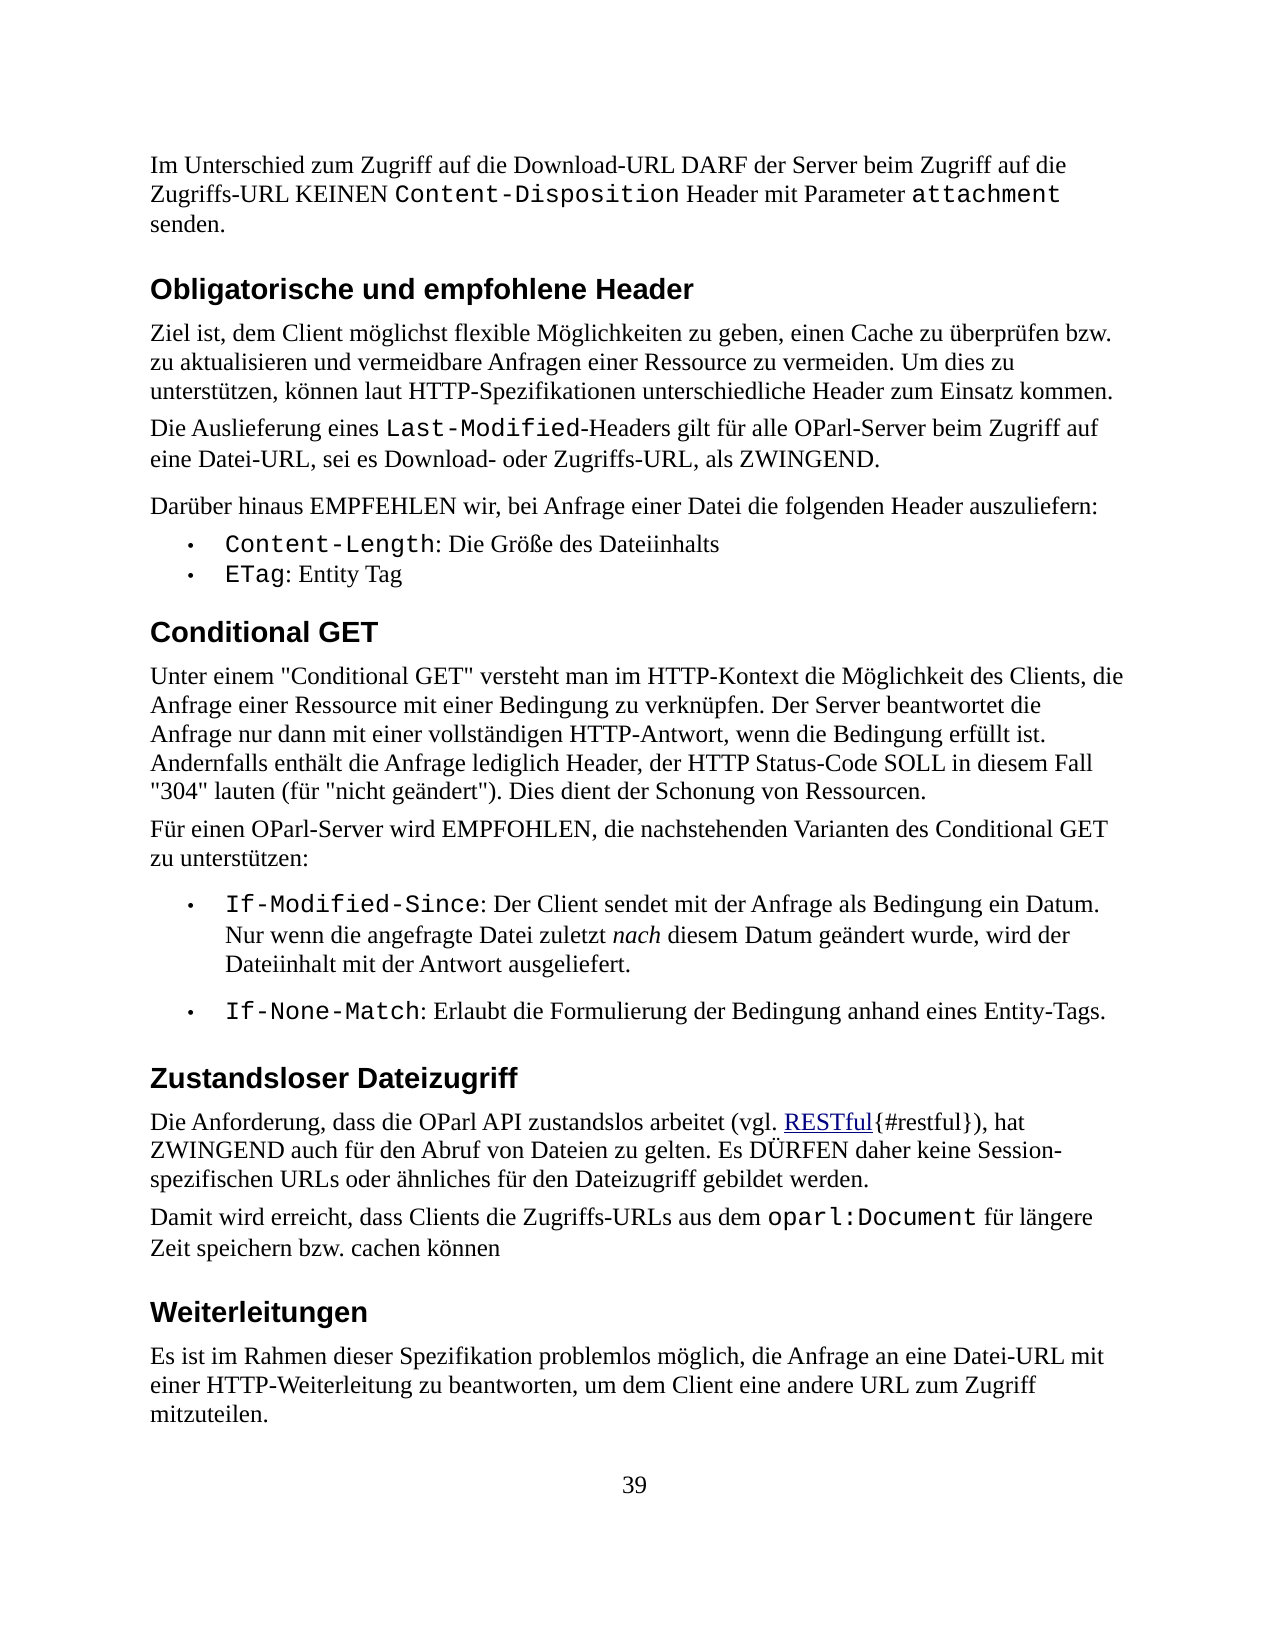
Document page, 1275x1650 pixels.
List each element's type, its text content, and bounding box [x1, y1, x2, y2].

text Im Unterschied zum Zugriff auf die Download-URL DARF der Server beim Zugriff auf die Zugriffs-URL KEINEN Content-Disposition Header mit Parameter attachment senden. [150, 150, 1125, 238]
subtitle Conditional GET [150, 615, 1125, 649]
list ETag: Entity Tag [187, 559, 1125, 590]
list If-Modified-Since: Der Client sendet mit der Anfrage als Bedingung ein Datum. Nur wenn die angefragte Datei zuletzt nach diesem Datum geändert wurde, wird der Dateiinhalt mit der Antwort ausgeliefert. [187, 889, 1125, 978]
text Ziel ist, dem Client möglichst flexible Möglichkeiten zu geben, einen Cache zu überprüfen bzw. zu aktualisieren und vermeidbare Anfragen einer Ressource zu vermeiden. Um dies zu unterstützen, können laut HTTP-Spezifikationen unterschiedliche Header zum Einsatz kommen. [150, 318, 1125, 404]
subtitle Obligatorische und empfohlene Header [150, 272, 1125, 306]
text Für einen OParl-Server wird EMPFOHLEN, die nachstehenden Varianten des Conditional GET zu unterstützen: [150, 814, 1125, 872]
subtitle Zustandsloser Dateizugriff [150, 1061, 1125, 1094]
text Damit wird erreicht, dass Clients die Zugriffs-URLs aus dem oparl:Document für längere Zeit speichern bzw. cachen können [150, 1202, 1125, 1261]
text Unter einem "Conditional GET" versteht man im HTTP-Kontext die Möglichkeit des Clients, die Anfrage einer Ressource mit einer Bedingung zu verknüpfen. Der Server beantwortet die Anfrage nur dann mit einer vollständigen HTTP-Antwort, wenn die Bedingung erfüllt ist. Andernfalls enthält die Anfrage lediglich Header, der HTTP Status-Code SOLL in diesem Fall "304" lauten (für "nicht geändert"). Dies dient der Schonung von Ressourcen. [150, 661, 1125, 805]
text Darüber hinaus EMPFEHLEN wir, bei Anfrage einer Datei die folgenden Header auszuliefern: [150, 491, 1125, 520]
subtitle Weiterleitungen [150, 1295, 1125, 1329]
list If-None-Match: Erlaubt die Formulierung der Bedingung anhand eines Entity-Tags. [187, 996, 1125, 1027]
list Content-Length: Die Größe des Dateiinhalts [187, 529, 1125, 559]
text Die Auslieferung eines Last-Modified-Headers gilt für alle OParl-Server beim Zugriff auf eine Datei-URL, sei es Download- oder Zugriffs-URL, als ZWINGEND. [150, 413, 1125, 473]
text Es ist im Rahmen dieser Spezifikation problemlos möglich, die Anfrage an eine Datei-URL mit einer HTTP-Weiterleitung zu beantworten, um dem Client eine andere URL zum Zugriff mitzuteilen. [150, 1341, 1125, 1428]
text Die Anforderung, dass die OParl API zustandslos arbeitet (vgl. RESTful{#restful}), hat ZWINGEND auch für den Abruf von Dateien zu gelten. Es DÜRFEN daher keine Session-spezifischen URLs oder ähnliches für den Dateizugriff gebildet werden. [150, 1107, 1125, 1193]
